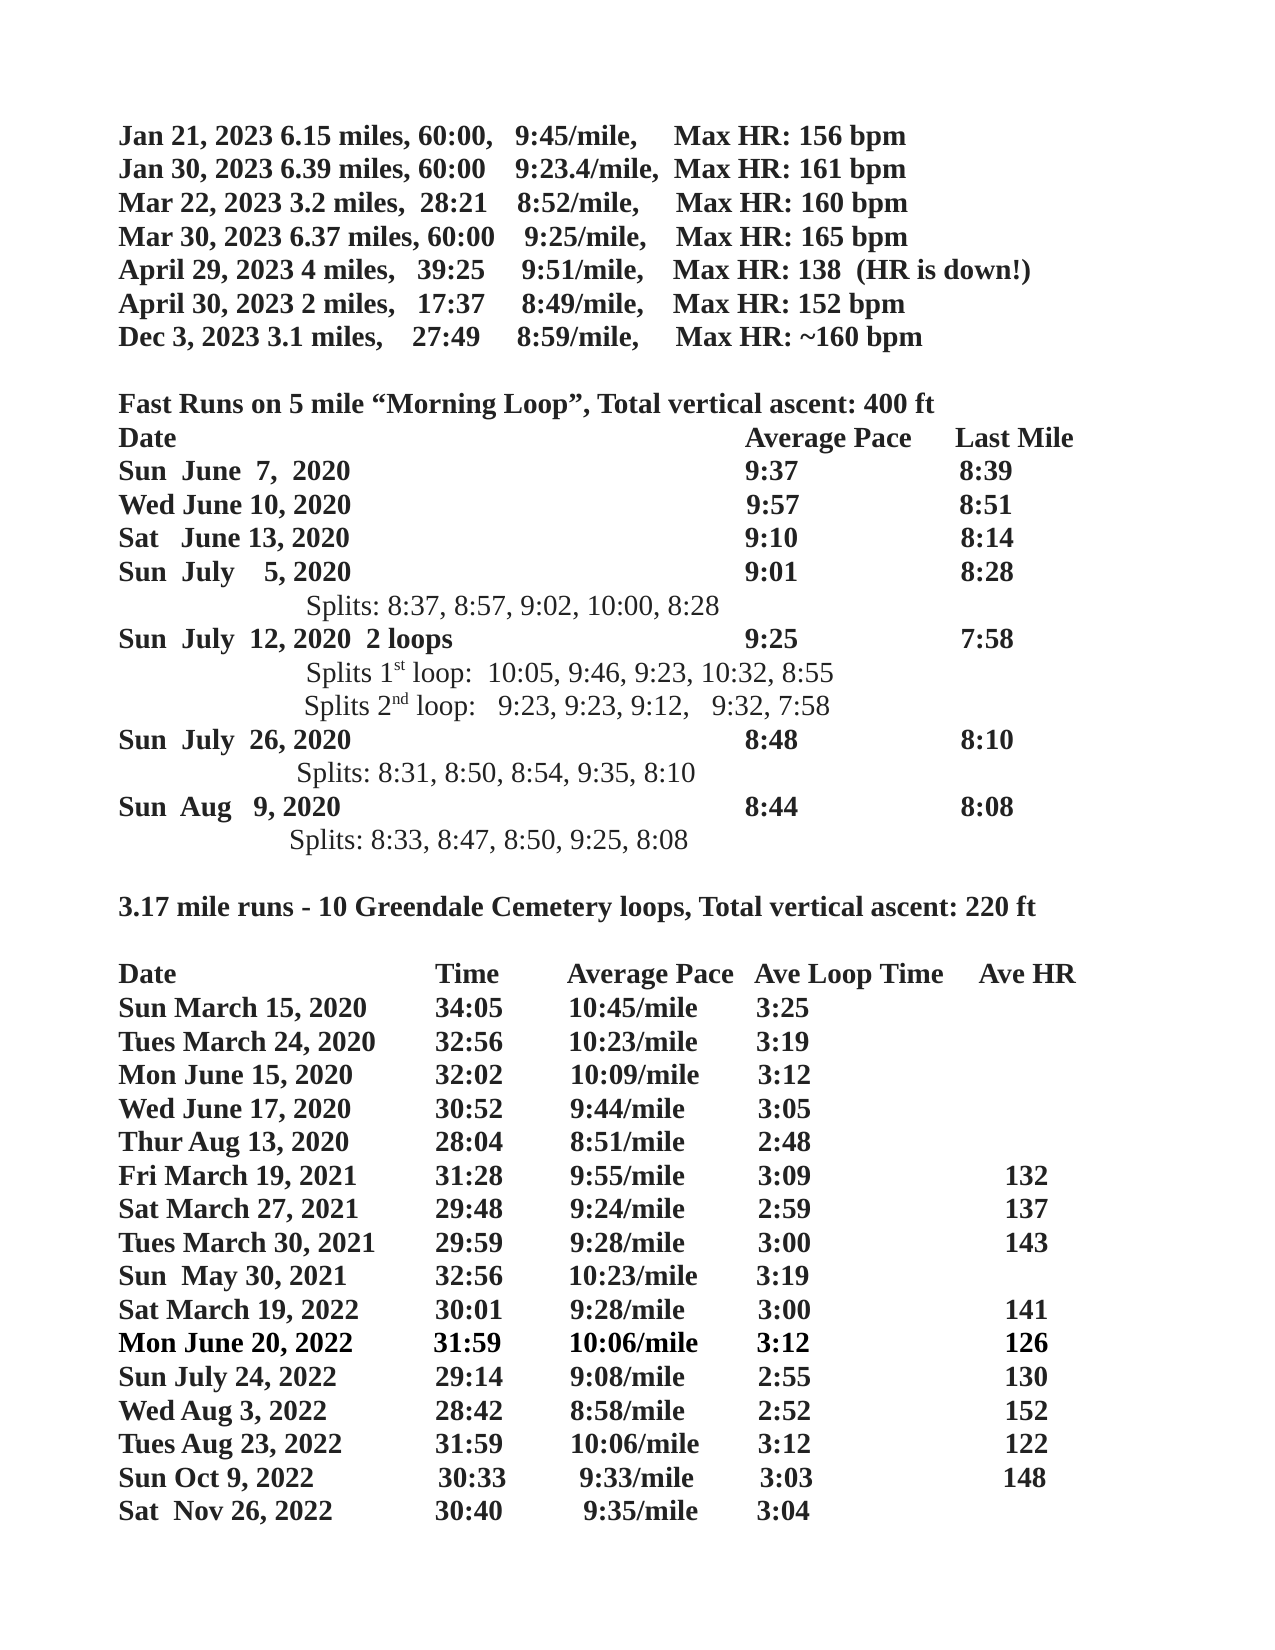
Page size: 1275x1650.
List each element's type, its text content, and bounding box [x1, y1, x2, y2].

text Sun July 24, 2022 29:14 9:08/mile 2:55 130 [118, 1359, 1161, 1393]
text Splits 2nd loop: 9:23, 9:23, 9:12, 9:32, 7:58 [118, 688, 1161, 722]
text Jan 21, 2023 6.15 miles, 60:00, 9:45/mile, Max HR: 156 bpm [118, 118, 1161, 152]
text Dec 3, 2023 3.1 miles, 27:49 8:59/mile, Max HR: ~160 bpm [118, 319, 1161, 353]
text Fri March 19, 2021 31:28 9:55/mile 3:09 132 [118, 1158, 1161, 1191]
text Jan 30, 2023 6.39 miles, 60:00 9:23.4/mile, Max HR: 161 bpm [118, 152, 1161, 185]
text Sat March 27, 2021 29:48 9:24/mile 2:59 137 [118, 1191, 1161, 1225]
text Mar 30, 2023 6.37 miles, 60:00 9:25/mile, Max HR: 165 bpm [118, 219, 1161, 252]
text Thur Aug 13, 2020 28:04 8:51/mile 2:48 [118, 1124, 1161, 1158]
list 3.17 mile runs - 10 Greendale Cemetery loops, Total vertical ascent: 220 ft [118, 889, 1161, 923]
text Tues Aug 23, 2022 31:59 10:06/mile 3:12 122 [118, 1426, 1161, 1460]
text Sun July 26, 2020 8:48 8:10 Splits: 8:31, 8:50, 8:54, 9:35, 8:10 [118, 722, 1161, 789]
text Sun June 7, 2020 9:37 8:39 [118, 453, 1161, 487]
text Mon June 15, 2020 32:02 10:09/mile 3:12 [118, 1057, 1161, 1091]
text Wed June 10, 2020 9:57 8:51 [118, 487, 1161, 521]
text Date Average Pace Last Mile [118, 420, 1161, 453]
text Mon June 20, 2022 31:59 10:06/mile 3:12 126 [118, 1326, 1157, 1359]
text Sat June 13, 2020 9:10 8:14 Sun July 5, 2020 9:01 8:28 Splits: 8:37, 8:57, 9:02, 10:00, 8:28 Sun July 12, 2020 2 loops 9:25 7:58 Splits 1st loop: 10:05, 9:46, 9:23, 10:32, 8:55 [118, 521, 1161, 688]
text April 30, 2023 2 miles, 17:37 8:49/mile, Max HR: 152 bpm [118, 286, 1161, 319]
text Date Time Average Pace Ave Loop Time Ave HR [118, 957, 1161, 990]
text Sat Nov 26, 2022 30:40 9:35/mile 3:04 [118, 1493, 1161, 1527]
text April 29, 2023 4 miles, 39:25 9:51/mile, Max HR: 138 (HR is down!) [118, 252, 1161, 286]
text Sun Oct 9, 2022 30:33 9:33/mile 3:03 148 [118, 1460, 1161, 1493]
text Fast Runs on 5 mile “Morning Loop”, Total vertical ascent: 400 ft [118, 386, 1161, 420]
text Tues March 30, 2021 29:59 9:28/mile 3:00 143 [118, 1225, 1161, 1258]
text Sun Aug 9, 2020 8:44 8:08 Splits: 8:33, 8:47, 8:50, 9:25, 8:08 [118, 789, 1161, 856]
text Sat March 19, 2022 30:01 9:28/mile 3:00 141 [118, 1292, 1161, 1326]
text Tues March 24, 2020 32:56 10:23/mile 3:19 [118, 1024, 1161, 1057]
text Wed Aug 3, 2022 28:42 8:58/mile 2:52 152 [118, 1393, 1161, 1426]
text Mar 22, 2023 3.2 miles, 28:21 8:52/mile, Max HR: 160 bpm [118, 185, 1161, 219]
text Wed June 17, 2020 30:52 9:44/mile 3:05 [118, 1091, 1161, 1124]
text Sun March 15, 2020 34:05 10:45/mile 3:25 [118, 990, 1161, 1024]
text Sun May 30, 2021 32:56 10:23/mile 3:19 [118, 1258, 1161, 1292]
